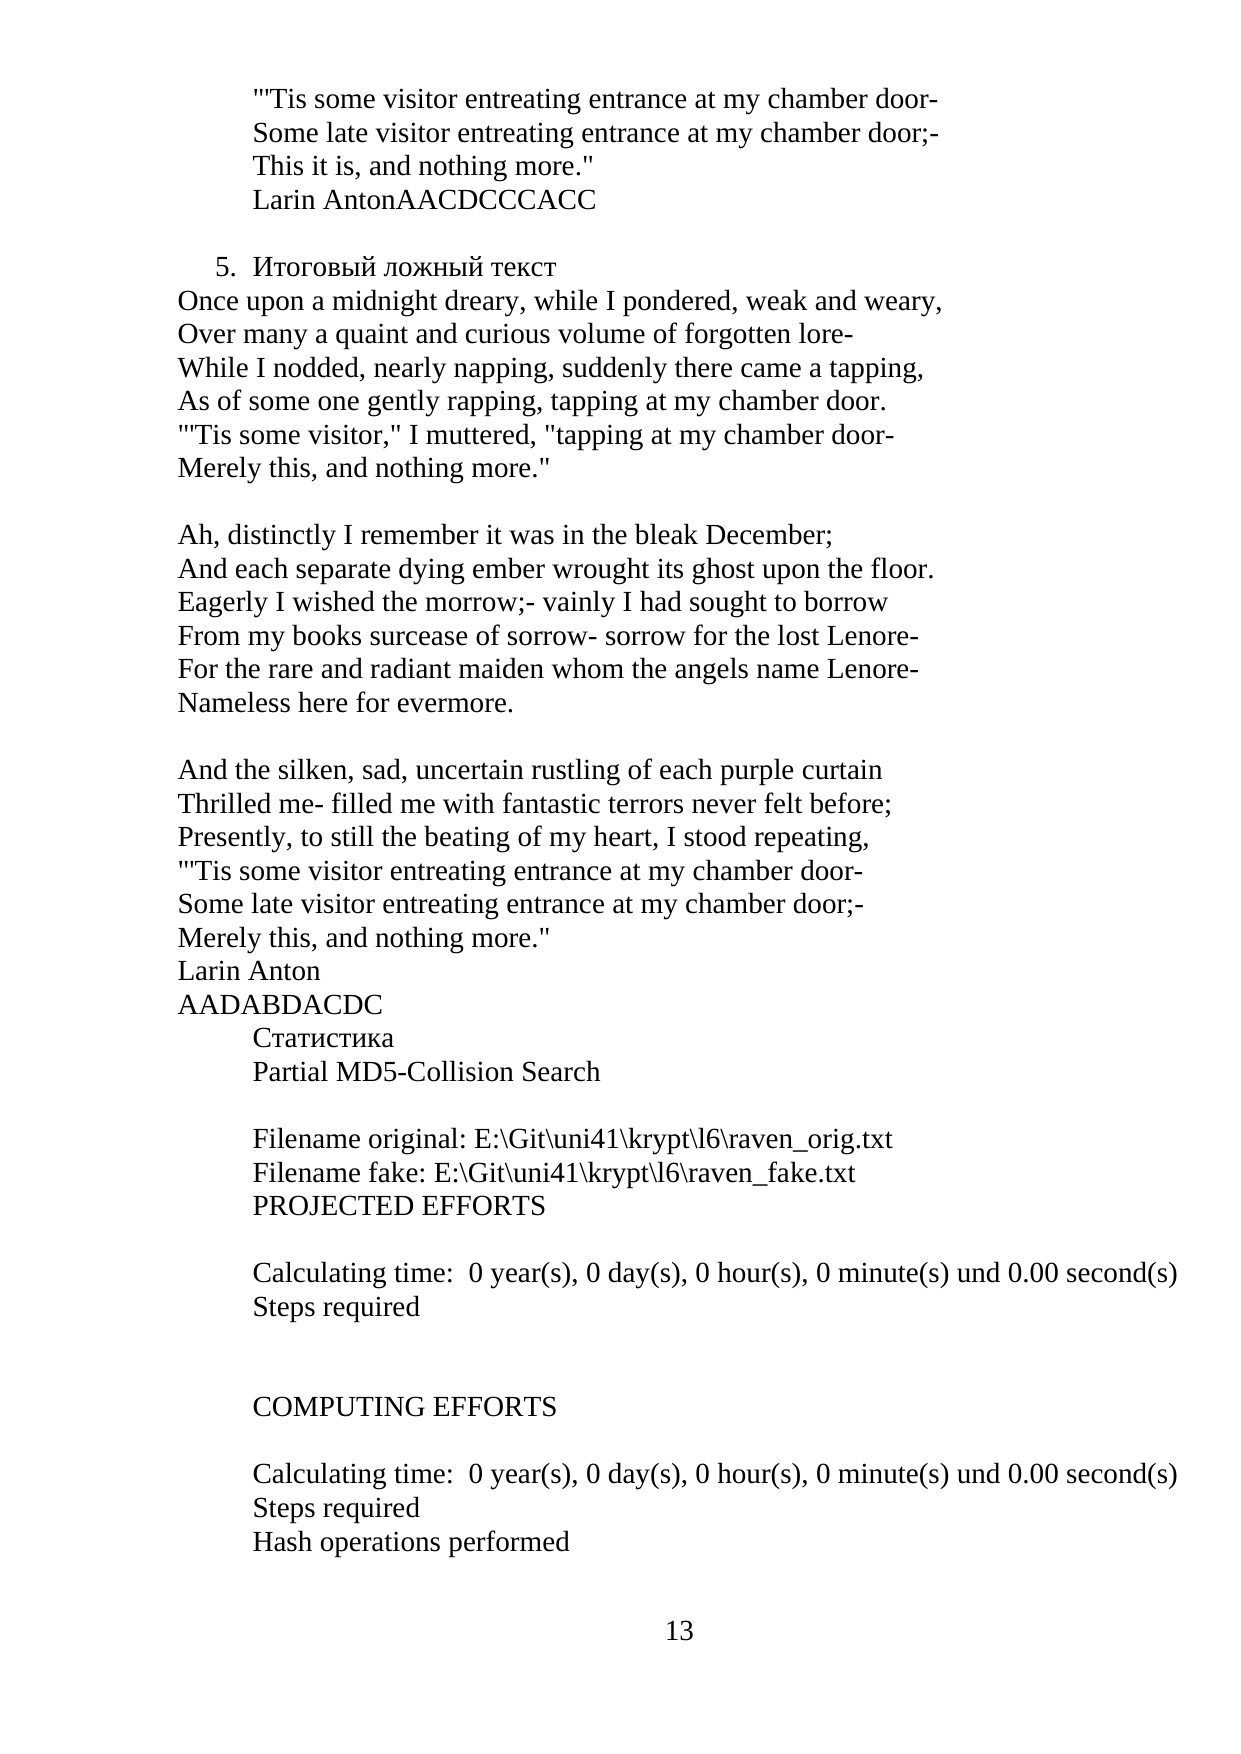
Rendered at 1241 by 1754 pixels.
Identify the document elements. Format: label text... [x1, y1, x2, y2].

text For the rare and radiant maiden whom the angels name Lenore- [177, 652, 1181, 685]
list Steps required [215, 1289, 1181, 1322]
text Once upon a midnight dreary, while I pondered, weak and weary, [177, 283, 1181, 316]
list This it is, and nothing more." [215, 148, 1181, 182]
text Merely this, and nothing more." [177, 450, 1181, 484]
list Larin AntonAACDCCCACC [215, 182, 1181, 216]
text "'Tis some visitor," I muttered, "tapping at my chamber door- [177, 417, 1181, 450]
list "'Tis some visitor entreating entrance at my chamber door- [215, 81, 1181, 115]
text Some late visitor entreating entrance at my chamber door;- [177, 886, 1181, 920]
list Статистика [215, 1021, 1181, 1054]
list PROJECTED EFFORTS [215, 1188, 1181, 1222]
text Nameless here for evermore. [177, 685, 1181, 719]
text AADABDACDC [177, 987, 1181, 1021]
text As of some one gently rapping, tapping at my chamber door. [177, 383, 1181, 417]
list COMPUTING EFFORTS [215, 1389, 1181, 1423]
text "'Tis some visitor entreating entrance at my chamber door- [177, 853, 1181, 886]
text Thrilled me- filled me with fantastic terrors never felt before; [177, 786, 1181, 819]
list Partial MD5-Collision Search [215, 1054, 1181, 1088]
text From my books surcease of sorrow- sorrow for the lost Lenore- [177, 618, 1181, 652]
text And each separate dying ember wrought its ghost upon the floor. [177, 551, 1181, 584]
text Ah, distinctly I remember it was in the bleak December; [177, 517, 1181, 551]
text Over many a quaint and curious volume of forgotten lore- [177, 316, 1181, 350]
list Hash operations performed [215, 1524, 1181, 1557]
text Merely this, and nothing more." [177, 920, 1181, 953]
list Steps required [215, 1490, 1181, 1524]
list Calculating time: 0 year(s), 0 day(s), 0 hour(s), 0 minute(s) und 0.00 second(s) [215, 1255, 1181, 1289]
text Presently, to still the beating of my heart, I stood repeating, [177, 819, 1181, 853]
text And the silken, sad, uncertain rustling of each purple curtain [177, 752, 1181, 786]
text Larin Anton [177, 953, 1181, 987]
text Eagerly I wished the morrow;- vainly I had sought to borrow [177, 584, 1181, 618]
list Filename fake: E:\Git\uni41\krypt\l6\raven_fake.txt [215, 1155, 1181, 1188]
list Some late visitor entreating entrance at my chamber door;- [215, 115, 1181, 148]
list Calculating time: 0 year(s), 0 day(s), 0 hour(s), 0 minute(s) und 0.00 second(s) [215, 1457, 1181, 1490]
list Итоговый ложный текст [215, 249, 1181, 283]
list Filename original: E:\Git\uni41\krypt\l6\raven_orig.txt [215, 1121, 1181, 1155]
text While I nodded, nearly napping, suddenly there came a tapping, [177, 350, 1181, 383]
